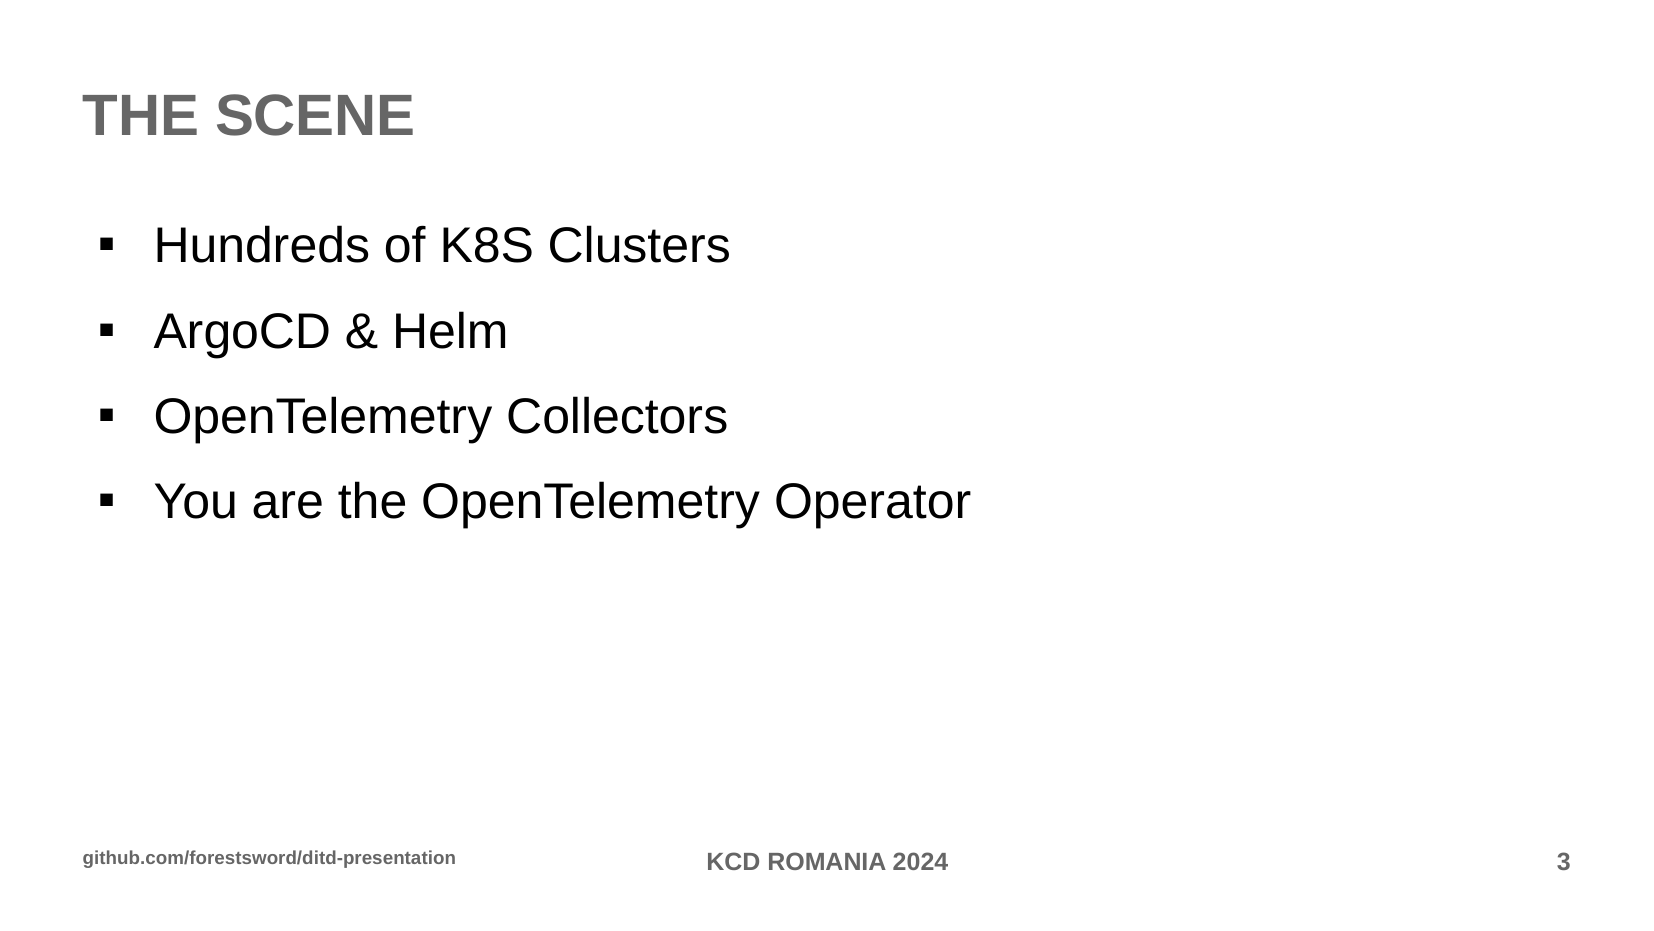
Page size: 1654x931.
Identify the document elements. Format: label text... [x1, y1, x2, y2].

list Hundreds of K8S Clusters ArgoCD & Helm OpenTelemetry Collectors You are the OpenTelemetry Operator [82, 217, 1571, 758]
title THE SCENE [82, 37, 1571, 193]
